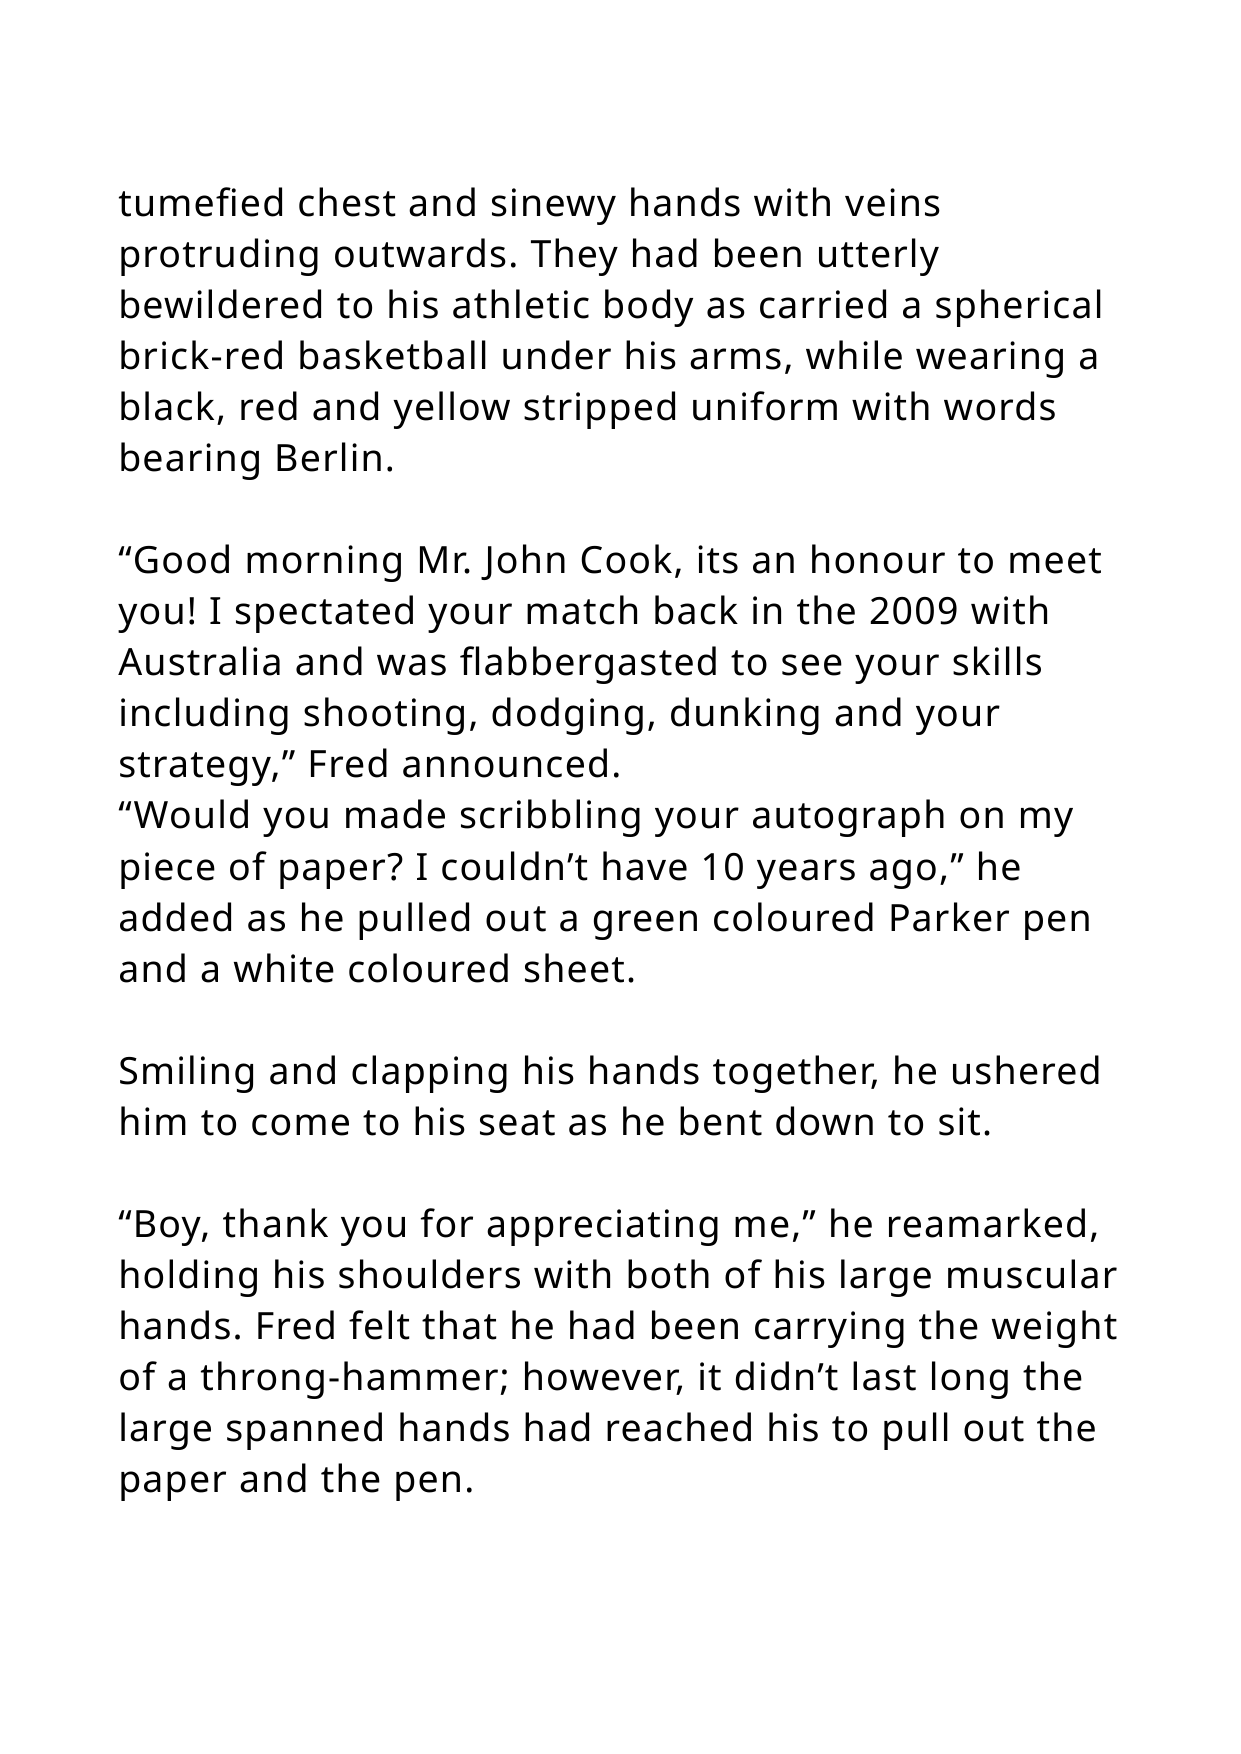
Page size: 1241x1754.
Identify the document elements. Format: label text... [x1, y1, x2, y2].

text “Boy, thank you for appreciating me,” he reamarked, holding his shoulders with both of his large muscular hands. Fred felt that he had been carrying the weight of a throng-hammer; however, it didn’t last long the large spanned hands had reached his to pull out the paper and the pen. [118, 1197, 1122, 1503]
text Smiling and clapping his hands together, he ushered him to come to his seat as he bent down to sit. [118, 1044, 1122, 1146]
text “Would you made scribbling your autograph on my piece of paper? I couldn’t have 10 years ago,” he added as he pulled out a green coloured Parker pen and a white coloured sheet. [118, 789, 1122, 993]
text “Good morning Mr. John Cook, its an honour to meet you! I spectated your match back in the 2009 with Australia and was flabbergasted to see your skills including shooting, dodging, dunking and your strategy,” Fred announced. [118, 534, 1122, 789]
text tumefied chest and sinewy hands with veins protruding outwards. They had been utterly bewildered to his athletic body as carried a spherical brick-red basketball under his arms, while wearing a black, red and yellow stripped uniform with words bearing Berlin. [118, 176, 1122, 483]
